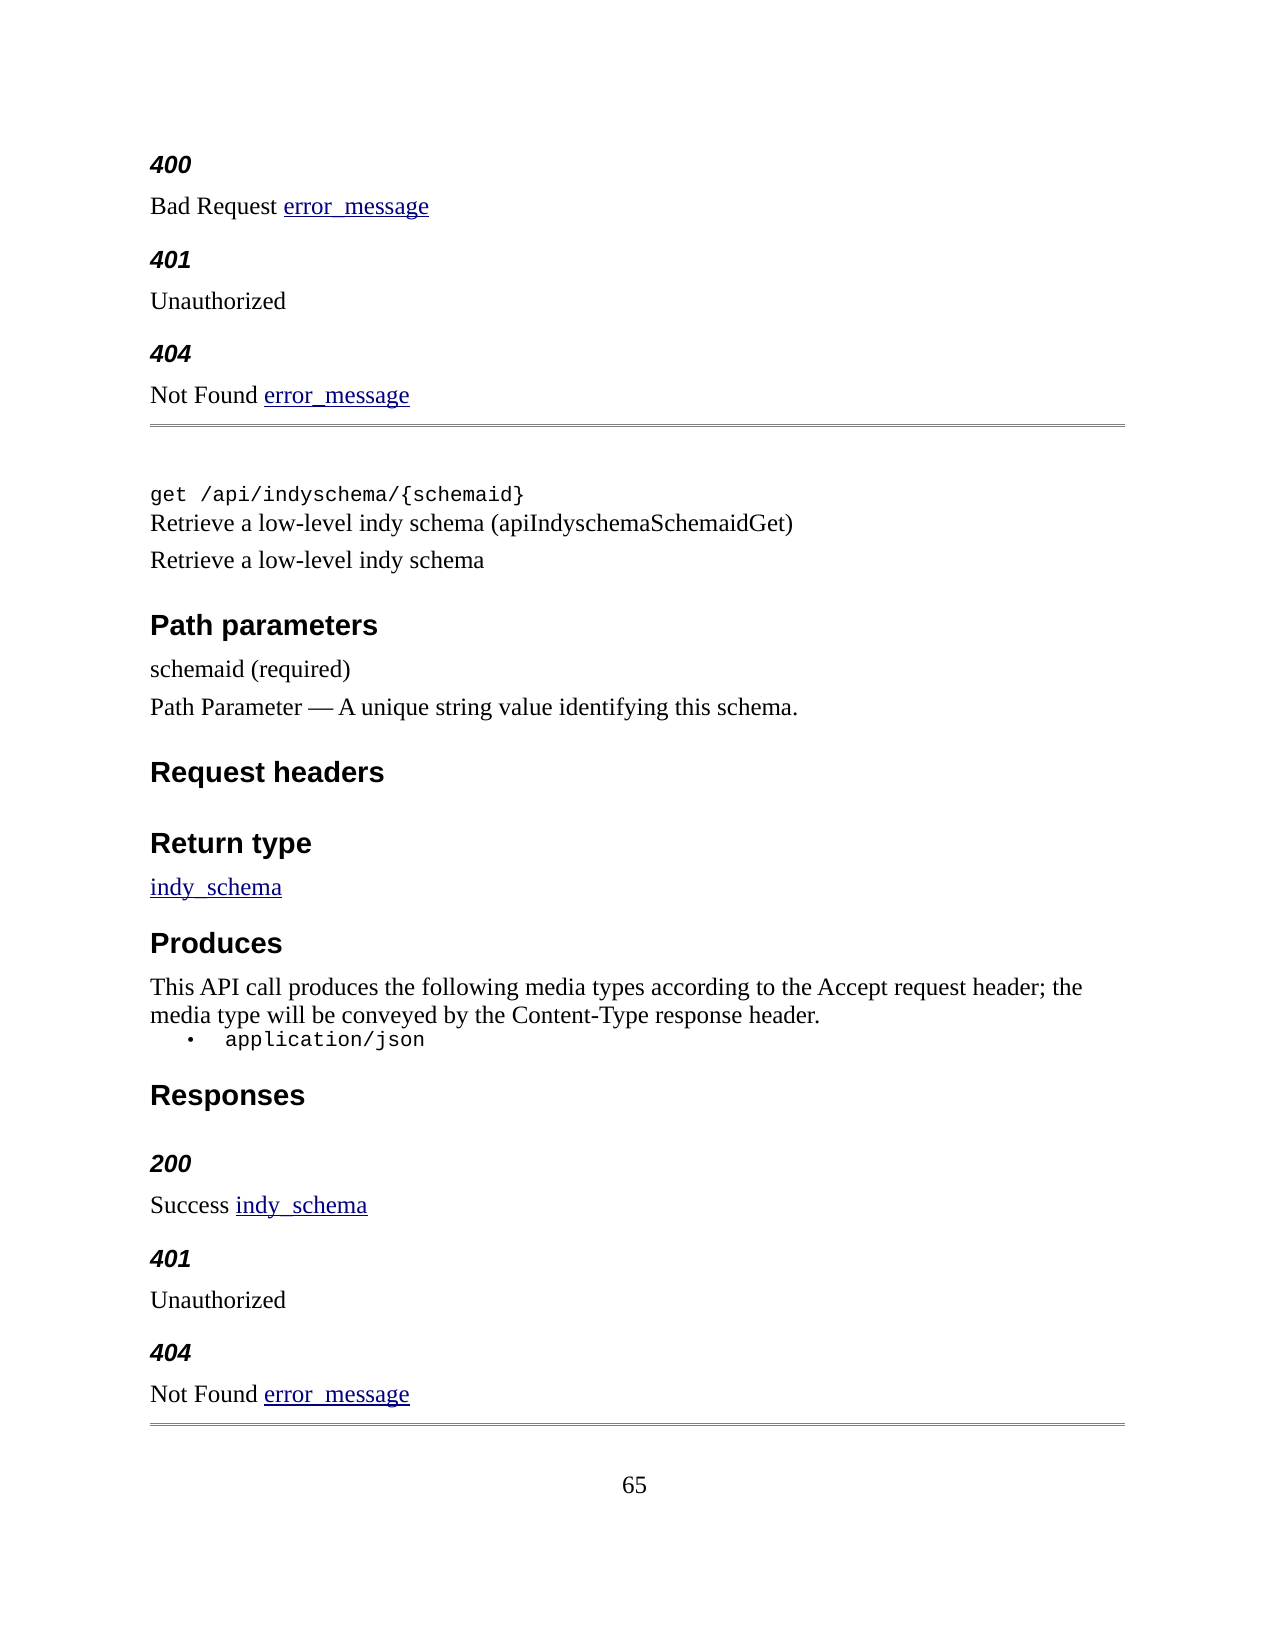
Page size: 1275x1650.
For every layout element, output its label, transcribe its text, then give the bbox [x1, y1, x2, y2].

text Unauthorized [150, 1285, 1125, 1313]
subtitle 200 [150, 1149, 1125, 1177]
text schemaid (required) [150, 654, 1125, 683]
text get /api/indyschema/{schemaid} [150, 484, 1125, 508]
subtitle Produces [150, 926, 1125, 959]
subtitle 401 [150, 245, 1125, 273]
subtitle Responses [150, 1078, 1125, 1111]
text Retrieve a low-level indy schema (apiIndyschemaSchemaidGet) [150, 508, 1125, 537]
text This API call produces the following media types according to the Accept request header; the media type will be conveyed by the Content-Type response header. [150, 972, 1125, 1029]
text Path Parameter — A unique string value identifying this schema. [150, 692, 1125, 721]
subtitle Request headers [150, 755, 1125, 788]
subtitle 400 [150, 150, 1125, 178]
subtitle 404 [150, 1338, 1125, 1367]
subtitle Path parameters [150, 608, 1125, 642]
subtitle Return type [150, 826, 1125, 859]
text Success indy_schema [150, 1190, 1125, 1219]
text Bad Request error_message [150, 191, 1125, 220]
text Retrieve a low-level indy schema [150, 546, 1125, 574]
subtitle 401 [150, 1244, 1125, 1272]
list application/json [187, 1029, 1125, 1053]
subtitle 404 [150, 339, 1125, 368]
text Unauthorized [150, 286, 1125, 314]
text Not Found error_message [150, 381, 1125, 409]
text indy_schema [150, 872, 1125, 901]
text Not Found error_message [150, 1379, 1125, 1408]
